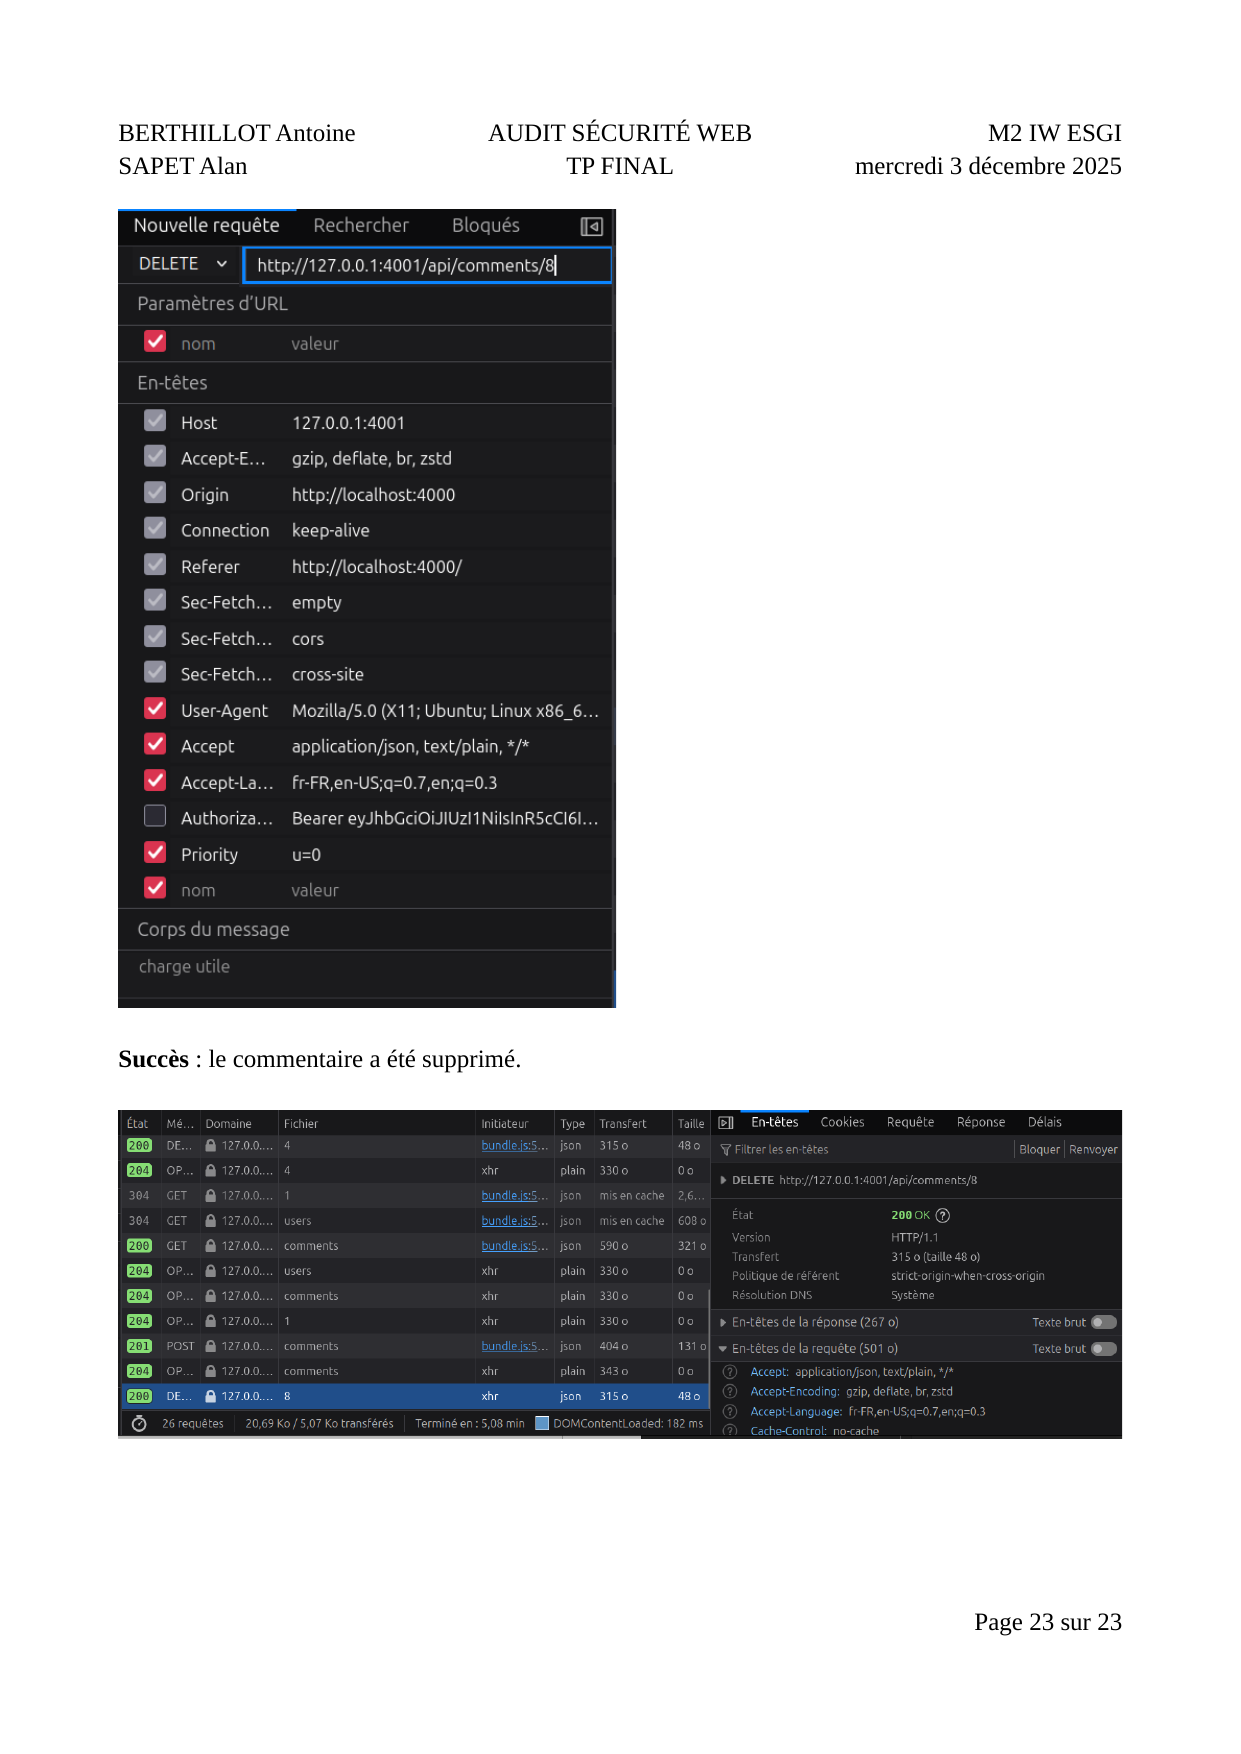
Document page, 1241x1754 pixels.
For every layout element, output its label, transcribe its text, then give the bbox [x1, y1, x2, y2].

picture [118, 1110, 1123, 1439]
picture [118, 209, 617, 1008]
text Succès : le commentaire a été supprimé. [118, 1044, 1122, 1073]
